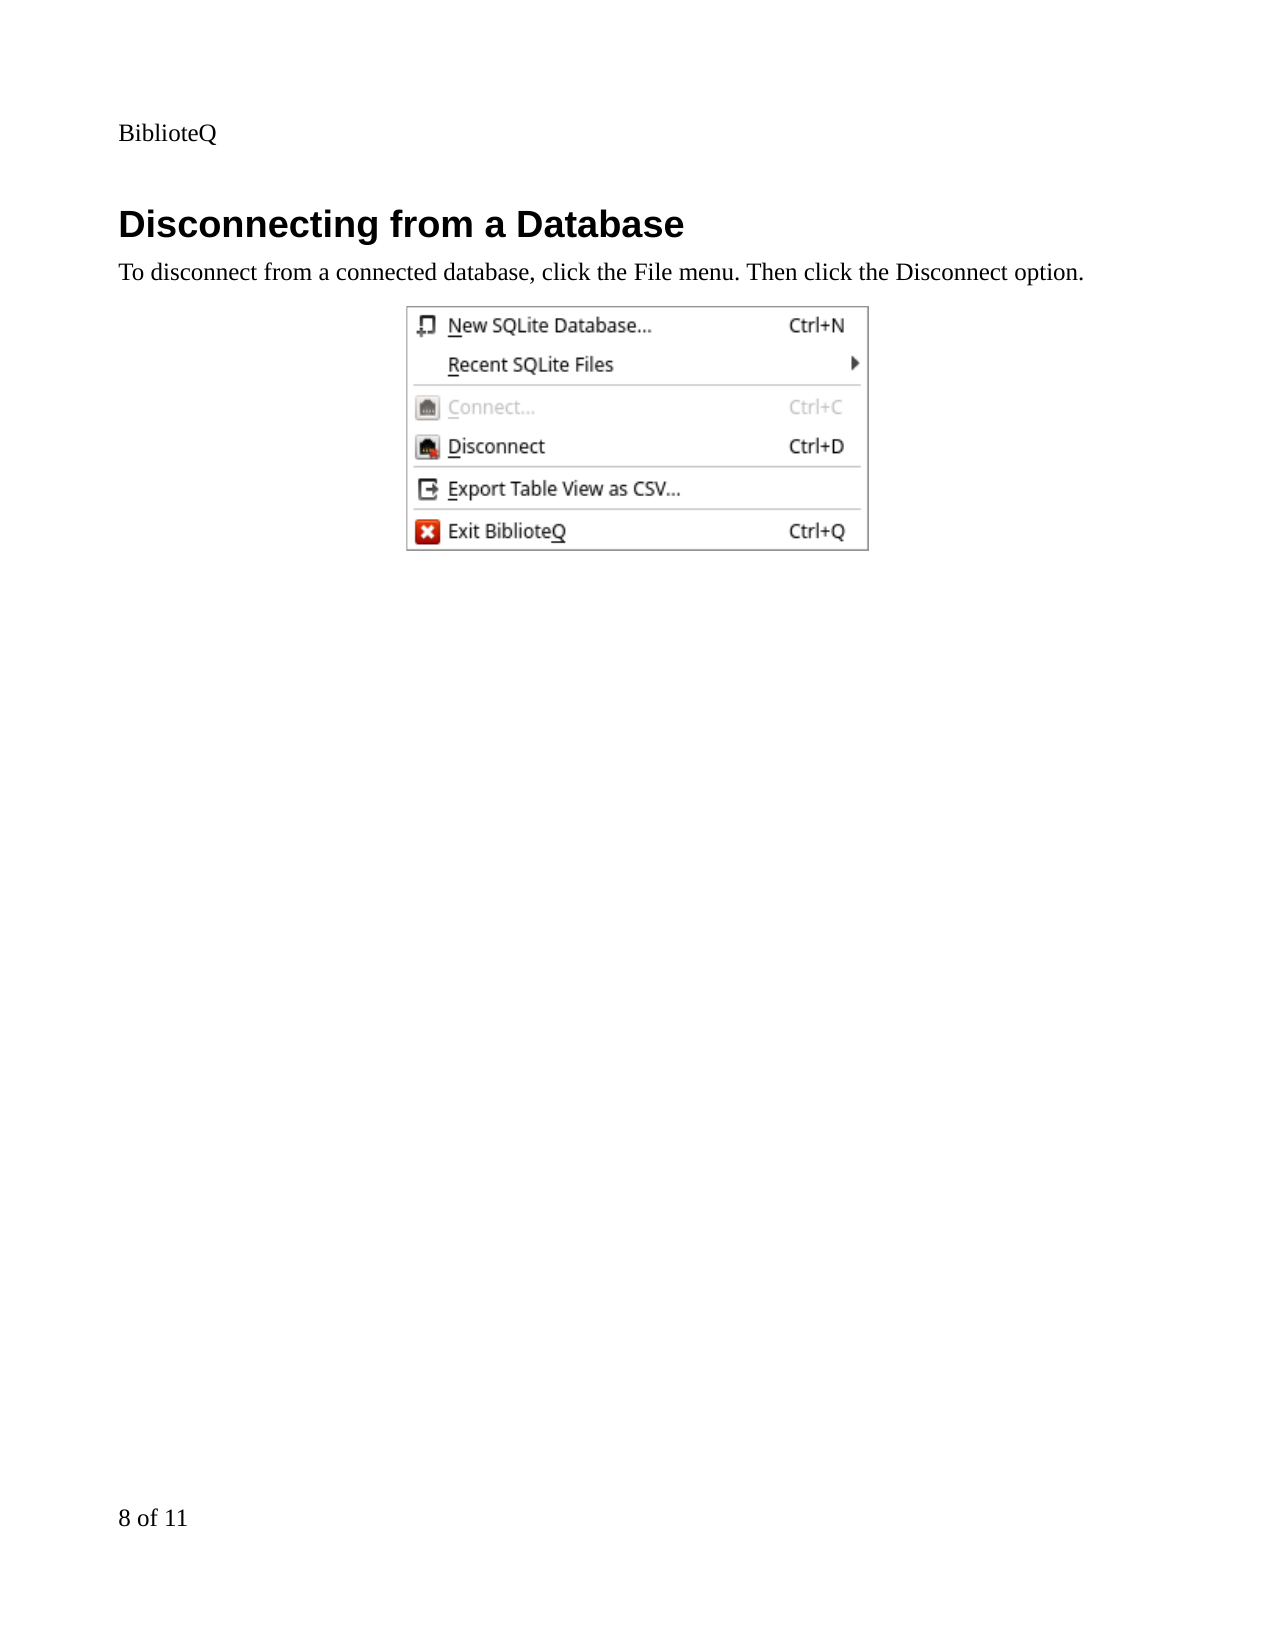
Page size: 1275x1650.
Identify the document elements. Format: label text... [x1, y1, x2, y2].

text To disconnect from a connected database, click the File menu. Then click the Disconnect option. [118, 257, 1157, 286]
picture [406, 306, 869, 551]
subtitle Disconnecting from a Database [118, 201, 1157, 245]
